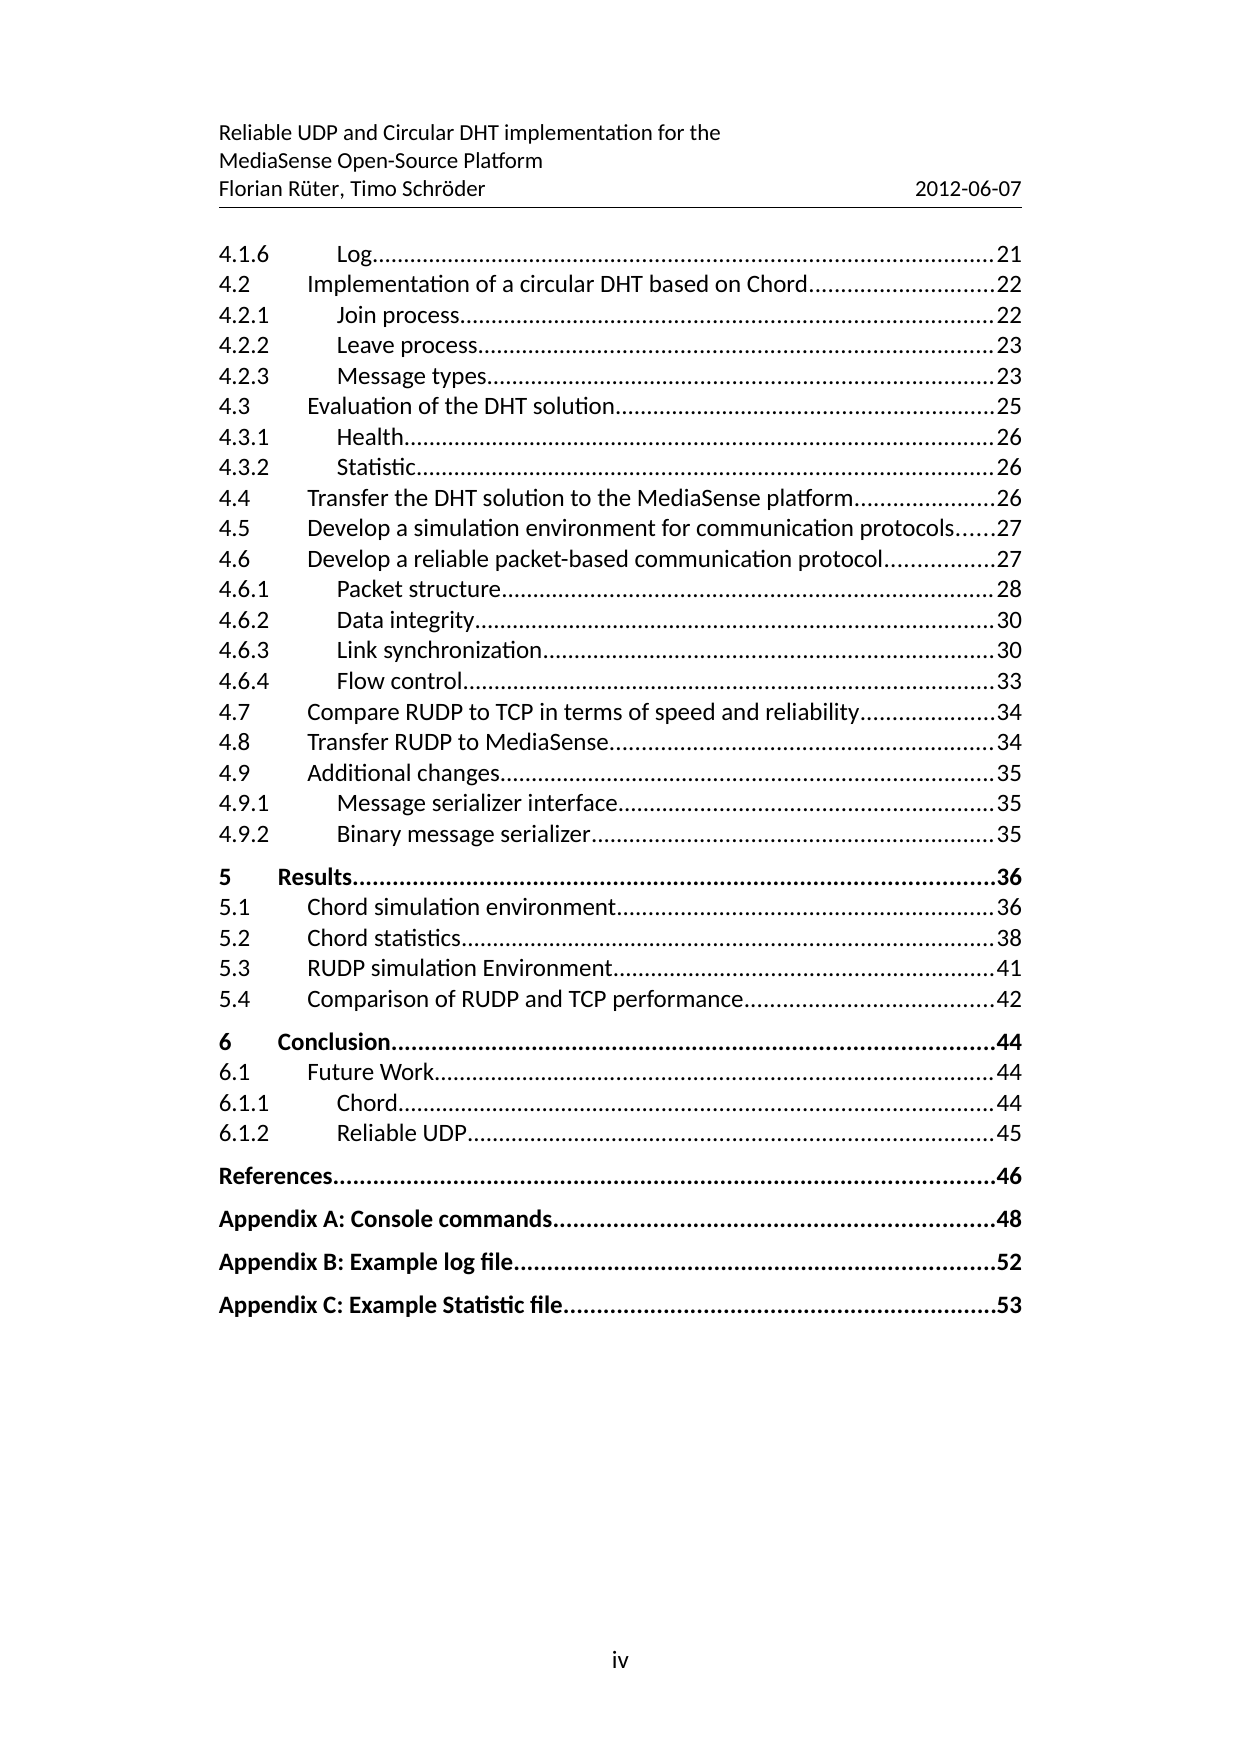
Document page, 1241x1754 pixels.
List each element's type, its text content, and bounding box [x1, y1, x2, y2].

text References 46 [218, 1160, 1022, 1191]
text 4.6.4 Flow control 33 [218, 665, 1022, 696]
text 4.2 Implementation of a circular DHT based on Chord 22 [218, 268, 1022, 299]
text 4.1.6 Log 21 [218, 238, 1022, 268]
text 4.9 Additional changes 35 [218, 757, 1022, 787]
text 4.9.2 Binary message serializer 35 [218, 818, 1022, 848]
text 4.6.1 Packet structure 28 [218, 573, 1022, 604]
text 4.2.2 Leave process 23 [218, 329, 1022, 360]
text 4.3.2 Statistic 26 [218, 451, 1022, 482]
text 4.3.1 Health 26 [218, 421, 1022, 451]
text 5.4 Comparison of RUDP and TCP performance 42 [218, 983, 1022, 1013]
text 4.4 Transfer the DHT solution to the MediaSense platform 26 [218, 482, 1022, 512]
text 4.9.1 Message serializer interface 35 [218, 787, 1022, 818]
text 6.1.2 Reliable UDP 45 [218, 1117, 1022, 1148]
text Appendix B: Example log file 52 [218, 1246, 1022, 1276]
text 4.6 Develop a reliable packet-based communication protocol 27 [218, 543, 1022, 573]
text 4.2.3 Message types 23 [218, 360, 1022, 390]
text 6.1.1 Chord 44 [218, 1087, 1022, 1117]
text 4.5 Develop a simulation environment for communication protocols 27 [218, 512, 1022, 543]
text Appendix C: Example Statistic file 53 [218, 1289, 1022, 1319]
text 4.2.1 Join process 22 [218, 299, 1022, 329]
text 4.8 Transfer RUDP to MediaSense 34 [218, 726, 1022, 757]
text 6 Conclusion 44 [218, 1026, 1022, 1056]
text 5 Results 36 [218, 861, 1022, 891]
text 5.1 Chord simulation environment 36 [218, 891, 1022, 922]
text 6.1 Future Work 44 [218, 1056, 1022, 1087]
text 4.6.3 Link synchronization 30 [218, 634, 1022, 665]
text 5.3 RUDP simulation Environment 41 [218, 952, 1022, 983]
text 4.6.2 Data integrity 30 [218, 604, 1022, 634]
text 4.7 Compare RUDP to TCP in terms of speed and reliability 34 [218, 696, 1022, 726]
text 5.2 Chord statistics 38 [218, 922, 1022, 952]
text 4.3 Evaluation of the DHT solution 25 [218, 390, 1022, 421]
text Appendix A: Console commands 48 [218, 1203, 1022, 1233]
